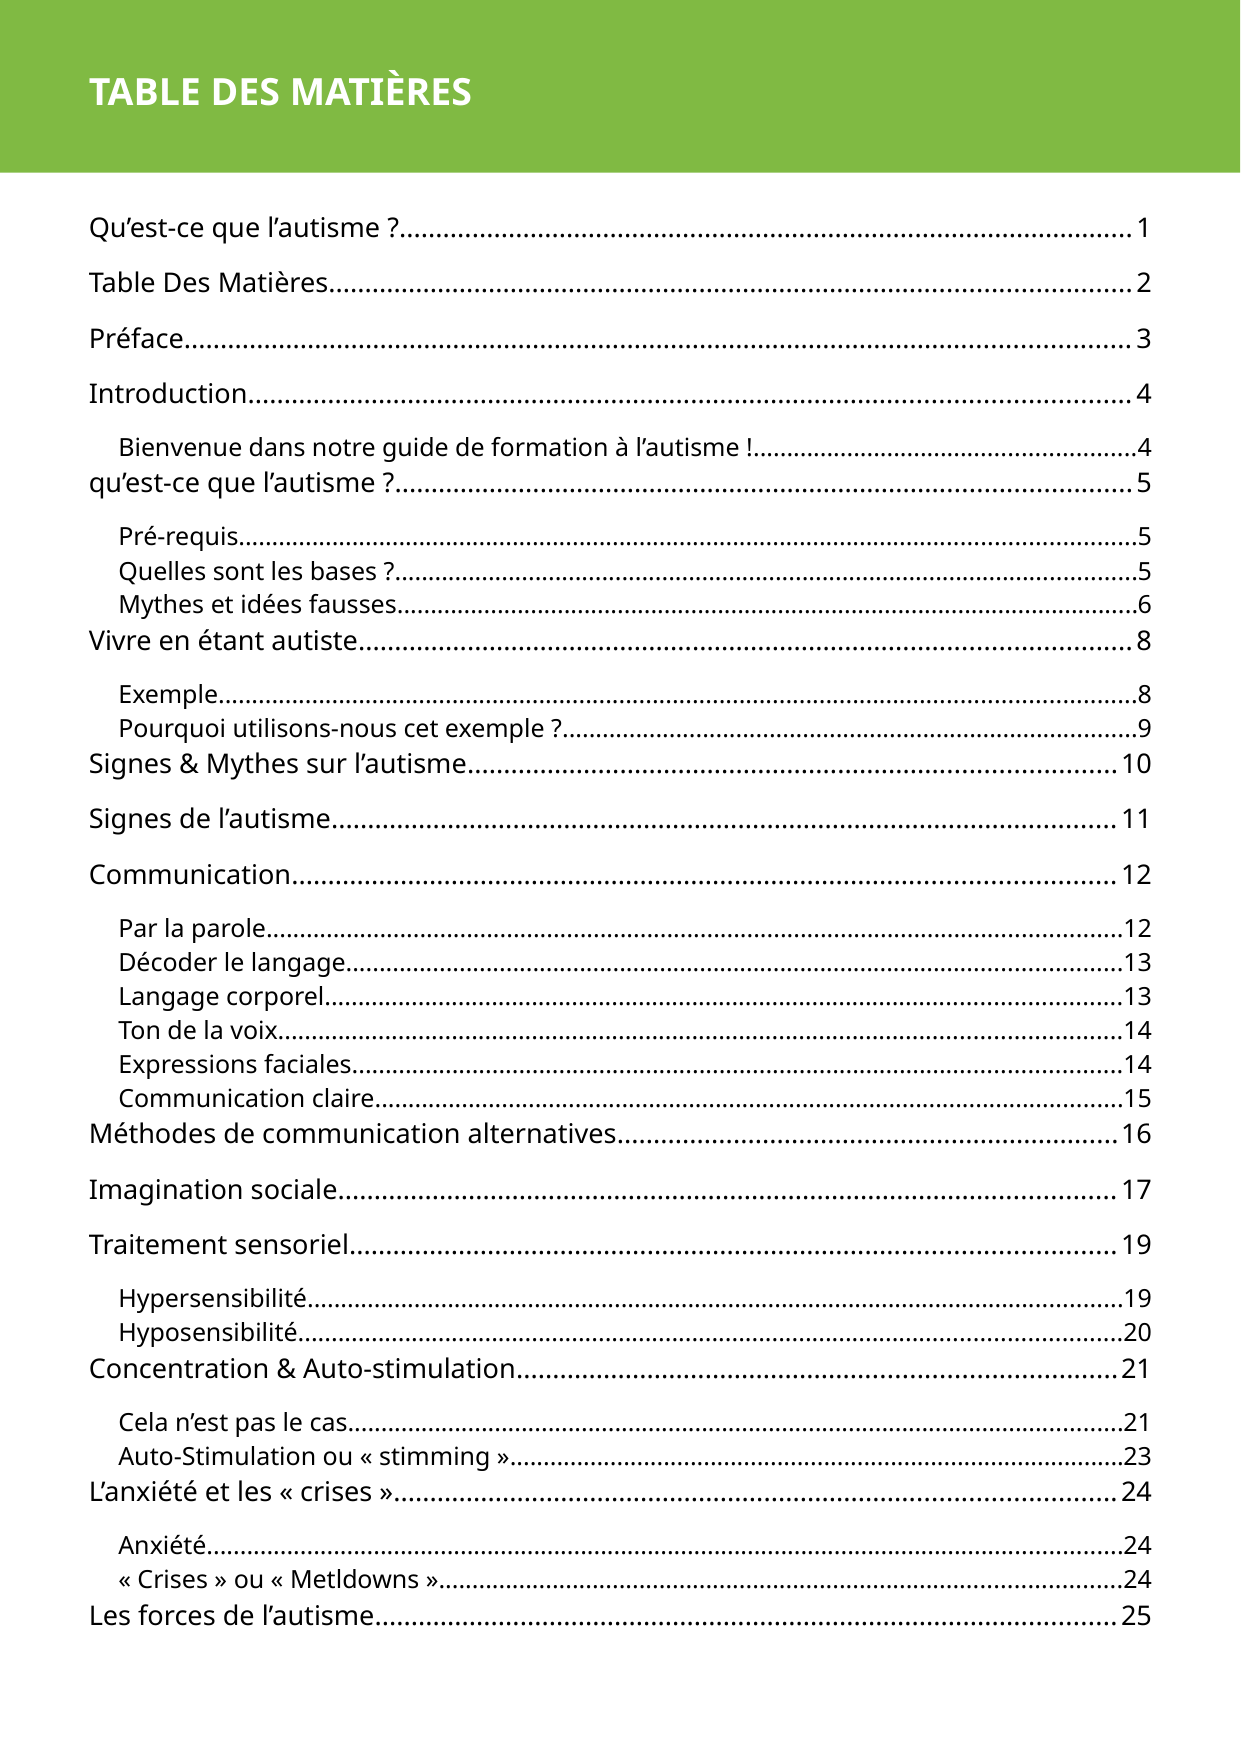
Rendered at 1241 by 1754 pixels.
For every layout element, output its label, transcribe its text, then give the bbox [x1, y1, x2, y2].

text Signes & Mythes sur l’autisme 10 [88, 745, 1152, 782]
text Quelles sont les bases ? 5 [118, 553, 1152, 587]
text L’anxiété et les « crises » 24 [88, 1472, 1152, 1509]
text Traitement sensoriel 19 [88, 1226, 1152, 1262]
text Pourquoi utilisons-nous cet exemple ? 9 [118, 711, 1152, 745]
text Décoder le langage 13 [118, 945, 1152, 979]
text Vivre en étant autiste 8 [88, 621, 1152, 658]
text Par la parole 12 [118, 911, 1152, 945]
text Concentration & Auto-stimulation 21 [88, 1349, 1152, 1386]
text Communication 12 [88, 855, 1152, 892]
text Les forces de l’autisme 25 [88, 1596, 1152, 1633]
text Pré-requis 5 [118, 519, 1152, 553]
text Expressions faciales 14 [118, 1047, 1152, 1081]
text Méthodes de communication alternatives 16 [88, 1115, 1152, 1152]
text Signes de l’autisme 11 [88, 800, 1152, 837]
text « Crises » ou « Metldowns » 24 [118, 1562, 1152, 1596]
text Hypersensibilité 19 [118, 1281, 1152, 1315]
text Anxiété 24 [118, 1528, 1152, 1562]
text Cela n’est pas le cas 21 [118, 1404, 1152, 1438]
text Table Des Matières 2 [88, 264, 1152, 301]
text Auto-Stimulation ou « stimming » 23 [118, 1438, 1152, 1472]
text Communication claire 15 [118, 1081, 1152, 1115]
text Langage corporel 13 [118, 979, 1152, 1013]
text Mythes et idées fausses 6 [118, 587, 1152, 621]
text Bienvenue dans notre guide de formation à l’autisme ! 4 [118, 430, 1152, 464]
text Introduction 4 [88, 374, 1152, 411]
text Ton de la voix 14 [118, 1013, 1152, 1047]
text Préface 3 [88, 319, 1152, 356]
text Exemple 8 [118, 677, 1152, 711]
text Qu’est-ce que l’autisme ? 1 [88, 208, 1152, 245]
text Hyposensibilité 20 [118, 1315, 1152, 1349]
text qu’est-ce que l’autisme ? 5 [88, 464, 1152, 501]
text Imagination sociale 17 [88, 1170, 1152, 1207]
